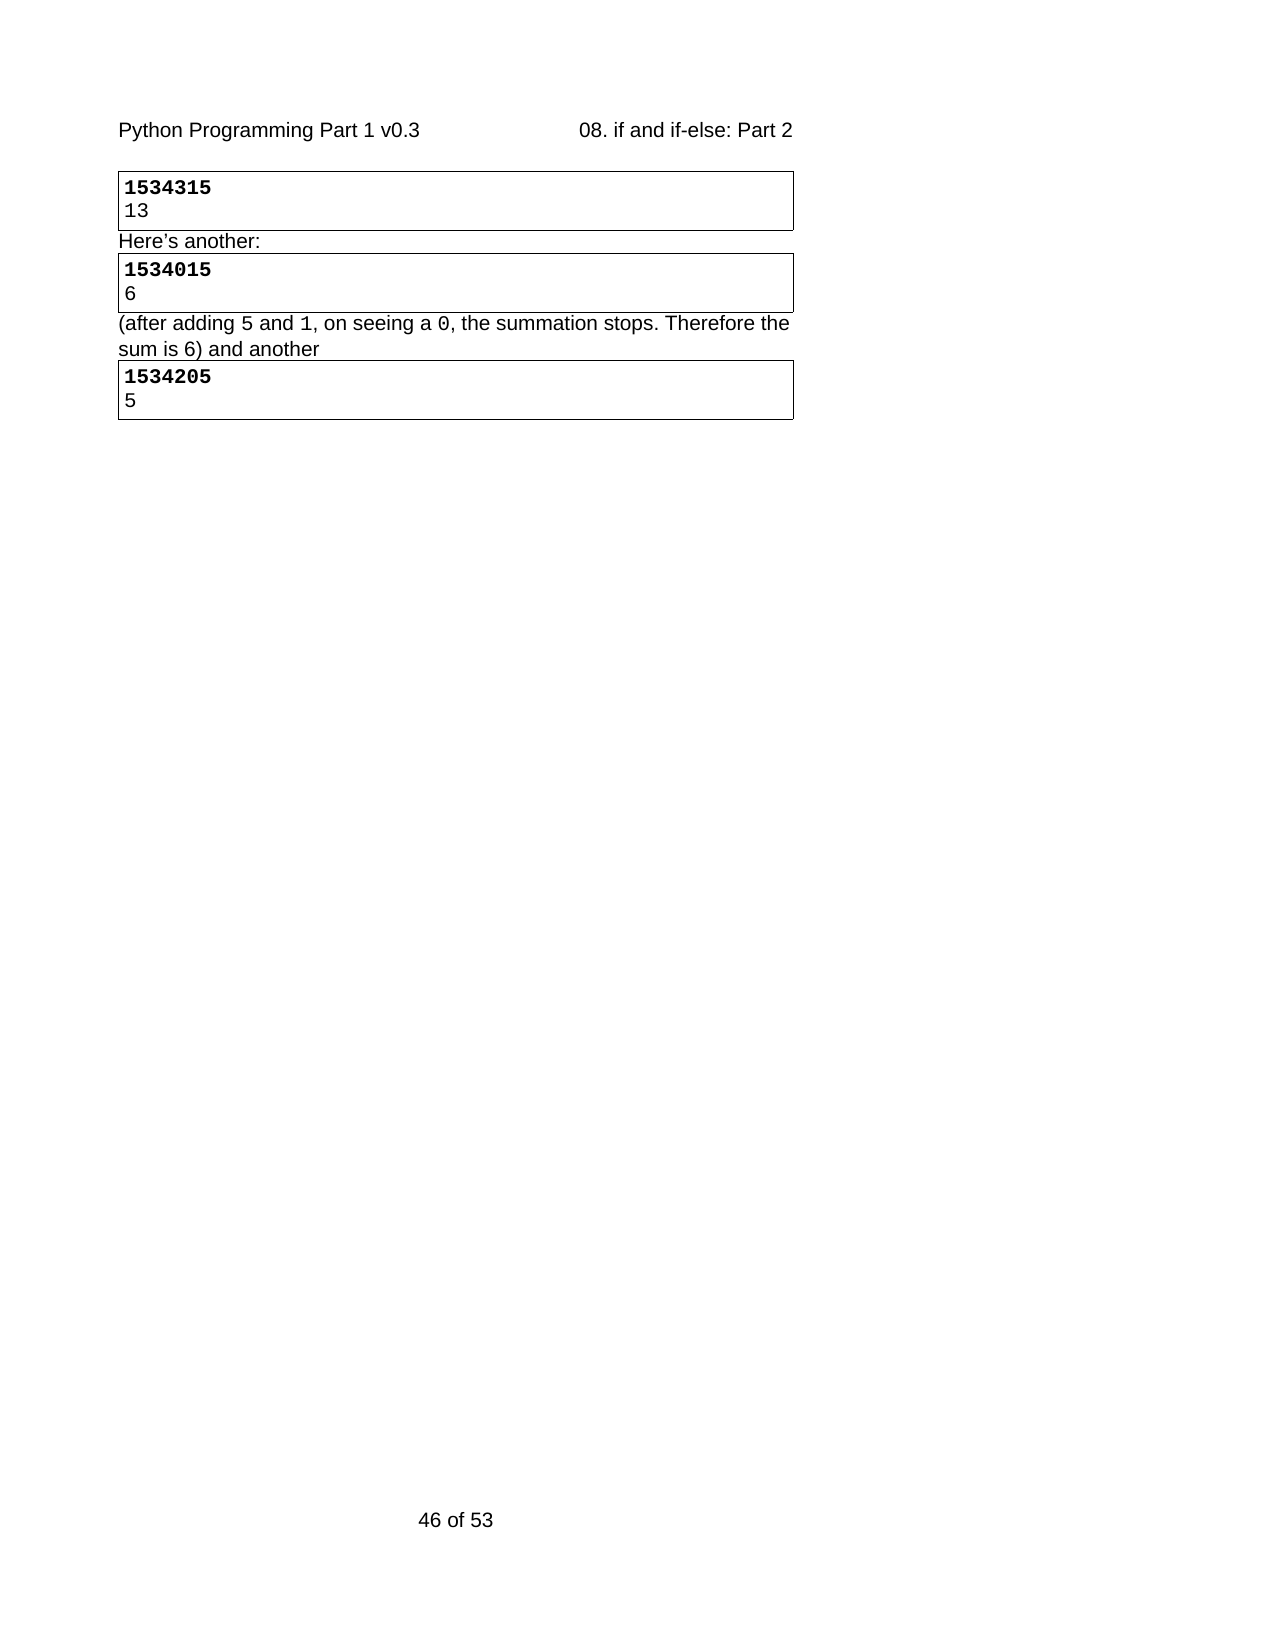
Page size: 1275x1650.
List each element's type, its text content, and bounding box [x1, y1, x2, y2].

text (after adding 5 and 1, on seeing a 0, the summation stops. Therefore the sum is 6) and another [118, 313, 793, 360]
table_header 1534015 6 [119, 254, 793, 312]
table_header 1534205 5 [119, 361, 793, 419]
text Here’s another: [118, 231, 793, 253]
table_header 1534315 13 [119, 172, 793, 230]
